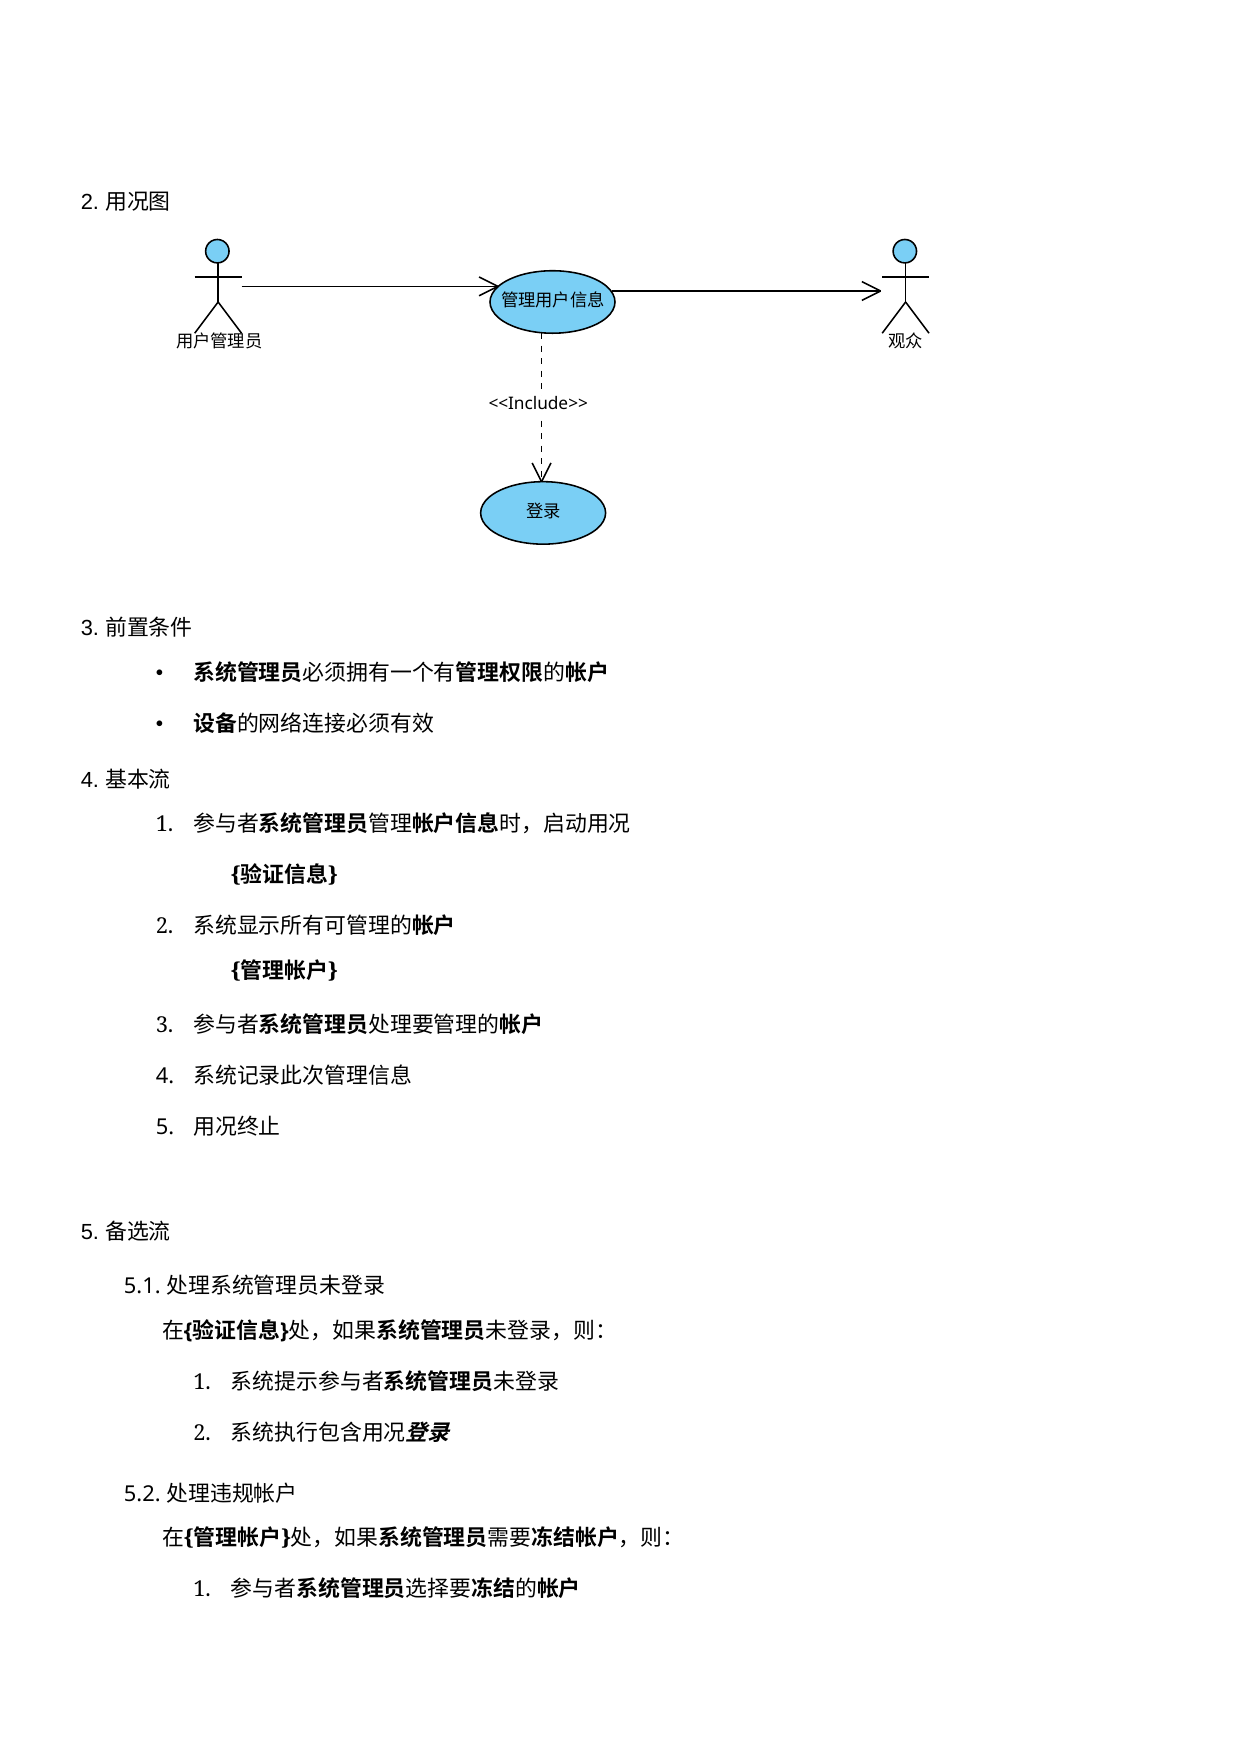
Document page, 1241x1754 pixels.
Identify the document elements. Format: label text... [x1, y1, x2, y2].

subtitle 基本流 [81, 762, 1122, 793]
list 系统显示所有可管理的帐户 [156, 908, 1122, 940]
list 参与者系统管理员选择要冻结的帐户 [193, 1571, 1122, 1603]
list 系统提示参与者系统管理员未登录 [193, 1364, 1122, 1395]
text 在{管理帐户}处，如果系统管理员需要冻结帐户，则： [118, 1520, 1122, 1552]
list {管理帐户} [193, 953, 1122, 984]
list 参与者系统管理员管理帐户信息时，启动用况 [156, 806, 1122, 838]
list 系统管理员必须拥有一个有管理权限的帐户 [156, 655, 1122, 686]
list 系统执行包含用况登录 [193, 1415, 1122, 1446]
text 在{验证信息}处，如果系统管理员未登录，则： [118, 1313, 1122, 1344]
list 设备的网络连接必须有效 [156, 706, 1122, 737]
subtitle 用况图 [81, 184, 1122, 216]
subtitle 备选流 [81, 1214, 1122, 1246]
list 系统记录此次管理信息 [156, 1058, 1122, 1089]
list {验证信息} [193, 857, 1122, 889]
subtitle 处理系统管理员未登录 [118, 1268, 1122, 1300]
subtitle 前置条件 [81, 610, 1122, 642]
list 用况终止 [156, 1109, 1122, 1141]
list 参与者系统管理员处理要管理的帐户 [156, 1007, 1122, 1038]
subtitle 处理违规帐户 [118, 1476, 1122, 1507]
